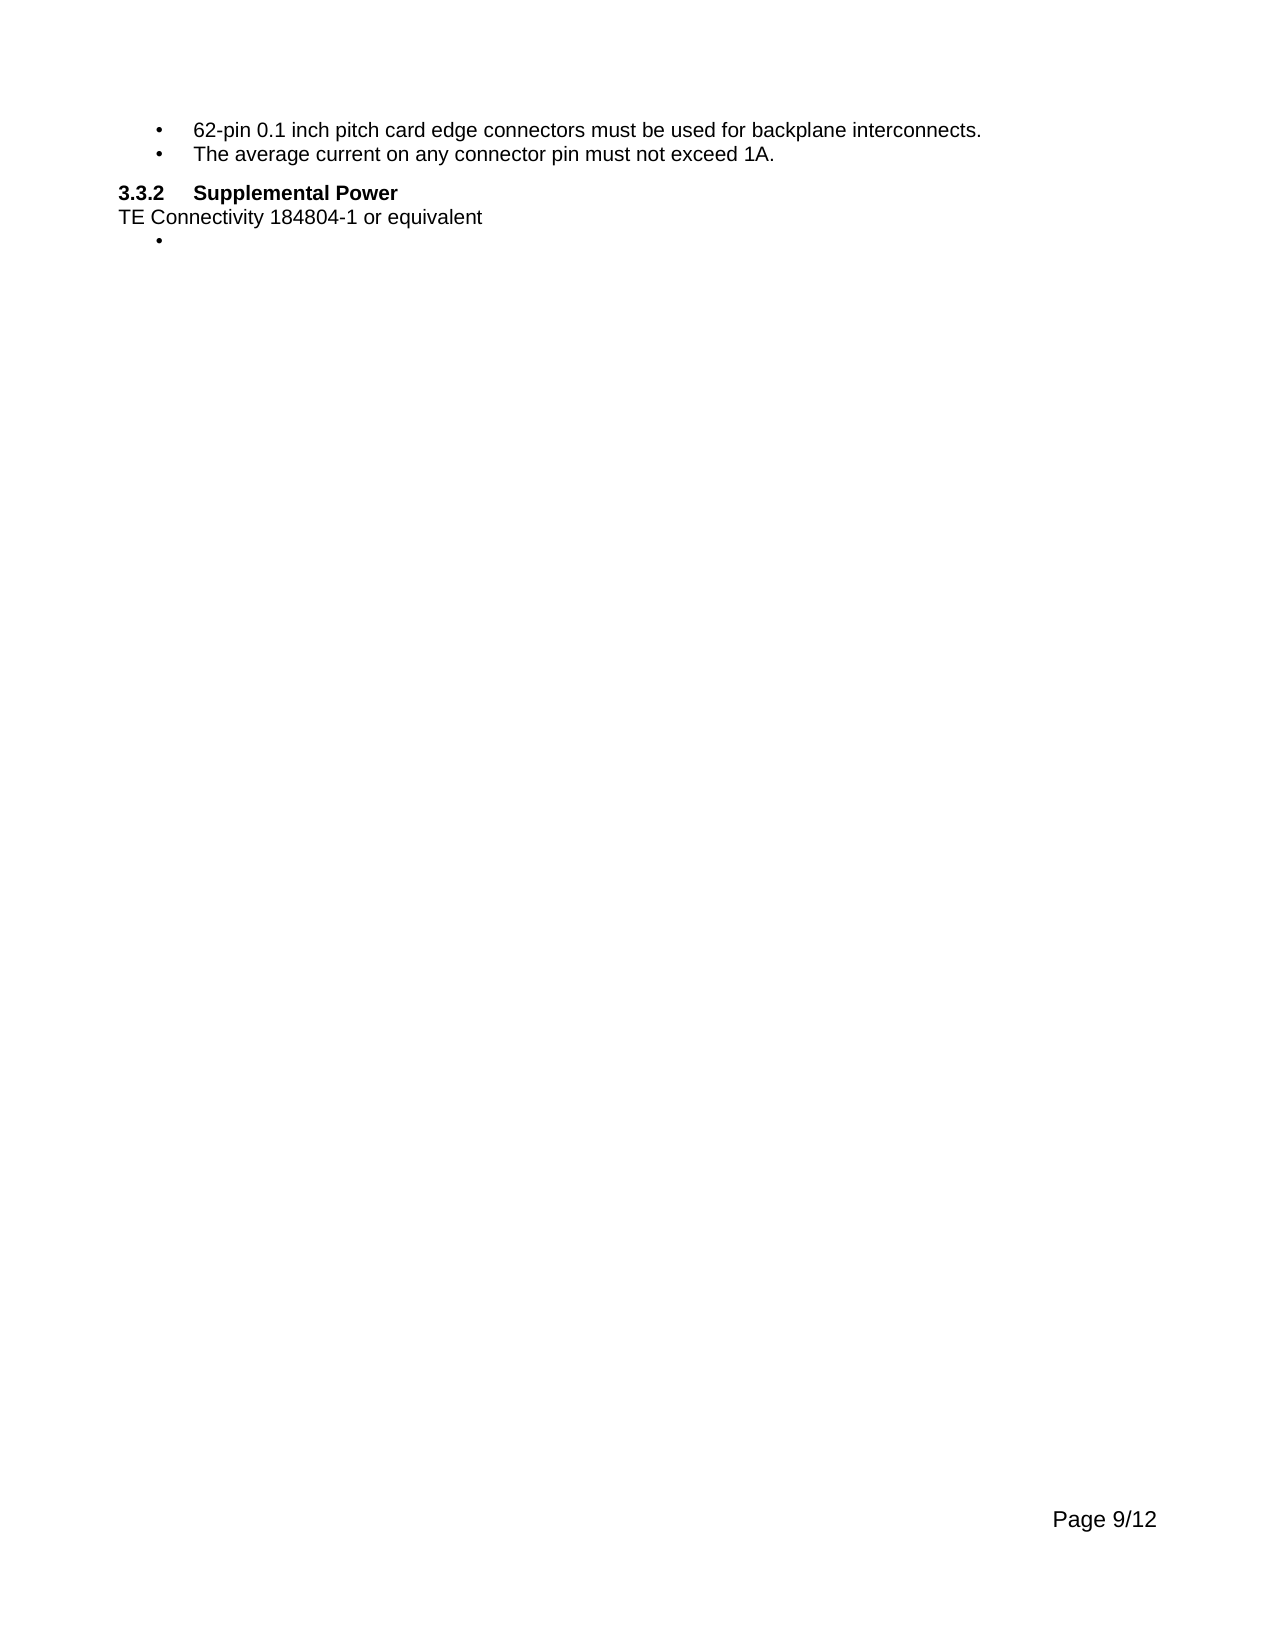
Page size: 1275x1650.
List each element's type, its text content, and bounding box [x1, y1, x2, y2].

text TE Connectivity 184804-1 or equivalent [118, 205, 1157, 229]
subtitle Supplemental Power [118, 181, 1157, 205]
list 62-pin 0.1 inch pitch card edge connectors must be used for backplane interconnects. [156, 118, 1157, 142]
list The average current on any connector pin must not exceed 1A. [156, 142, 1157, 166]
